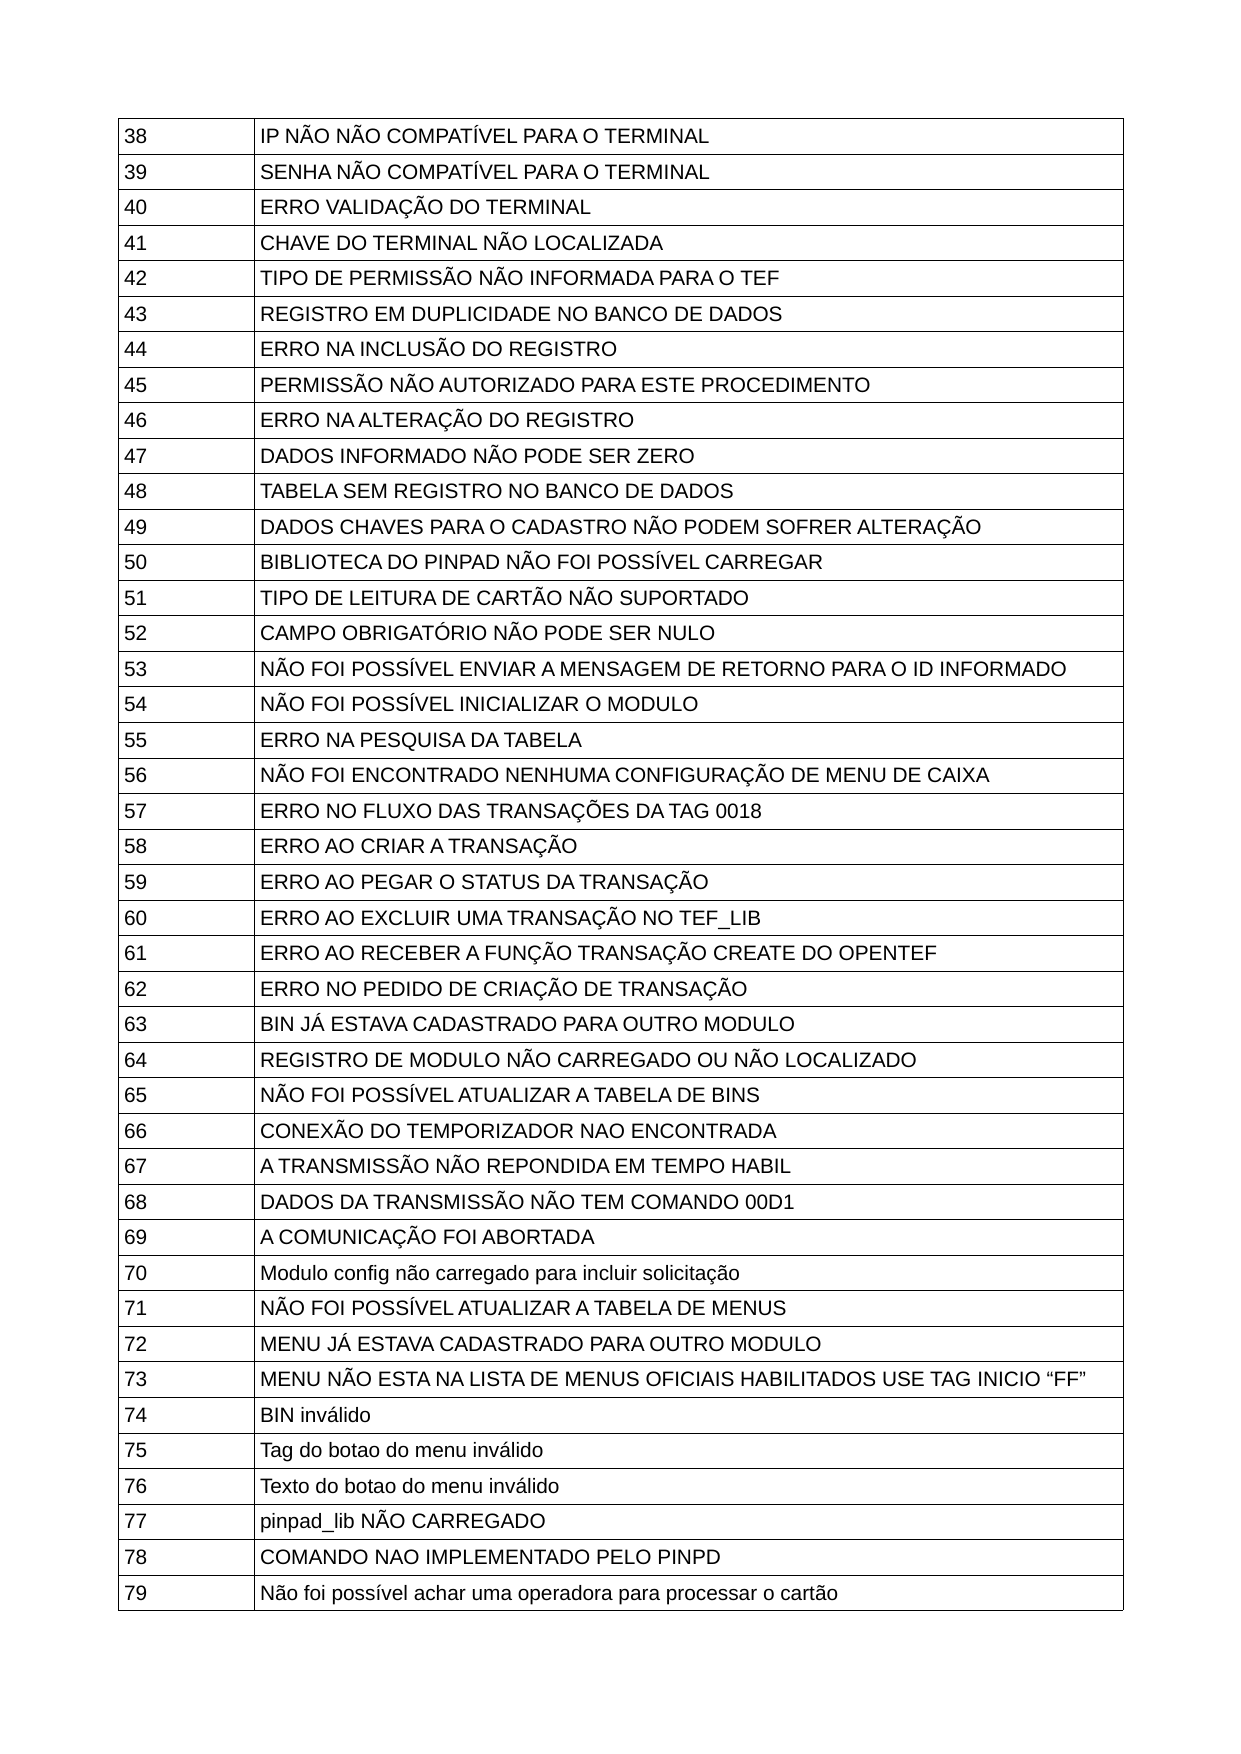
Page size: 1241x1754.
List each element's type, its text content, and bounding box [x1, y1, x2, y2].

table_cell 56 [119, 759, 254, 793]
table_cell Tag do botao do menu inválido [255, 1434, 1123, 1468]
table_cell TABELA SEM REGISTRO NO BANCO DE DADOS [255, 474, 1123, 509]
table_cell A COMUNICAÇÃO FOI ABORTADA [255, 1220, 1123, 1255]
table_cell 41 [119, 226, 254, 260]
table_cell 75 [119, 1434, 254, 1468]
table_cell 51 [119, 581, 254, 615]
table_cell A TRANSMISSÃO NÃO REPONDIDA EM TEMPO HABIL [255, 1149, 1123, 1184]
table_cell 65 [119, 1078, 254, 1113]
table_cell TIPO DE PERMISSÃO NÃO INFORMADA PARA O TEF [255, 261, 1123, 296]
table_cell 42 [119, 261, 254, 296]
table_cell 64 [119, 1043, 254, 1077]
table_cell NÃO FOI POSSÍVEL ATUALIZAR A TABELA DE BINS [255, 1078, 1123, 1113]
table_cell 45 [119, 368, 254, 402]
table_cell MENU JÁ ESTAVA CADASTRADO PARA OUTRO MODULO [255, 1327, 1123, 1361]
table_cell Modulo config não carregado para incluir solicitação [255, 1256, 1123, 1290]
table_cell 73 [119, 1362, 254, 1397]
table_cell 50 [119, 545, 254, 580]
table_cell Texto do botao do menu inválido [255, 1469, 1123, 1503]
table_cell 54 [119, 687, 254, 722]
table_cell 48 [119, 474, 254, 509]
table_cell 68 [119, 1185, 254, 1219]
table_cell SENHA NÃO COMPATÍVEL PARA O TERMINAL [255, 155, 1123, 189]
table_cell 70 [119, 1256, 254, 1290]
table_cell 59 [119, 865, 254, 899]
table_cell 63 [119, 1007, 254, 1042]
table_cell BIN inválido [255, 1398, 1123, 1432]
table_cell 40 [119, 190, 254, 225]
table_cell 69 [119, 1220, 254, 1255]
table_cell 71 [119, 1291, 254, 1326]
table_cell 39 [119, 155, 254, 189]
table_cell ERRO VALIDAÇÃO DO TERMINAL [255, 190, 1123, 225]
table_cell CHAVE DO TERMINAL NÃO LOCALIZADA [255, 226, 1123, 260]
table_cell Não foi possível achar uma operadora para processar o cartão [255, 1576, 1123, 1610]
table_cell 43 [119, 297, 254, 331]
table_cell 57 [119, 794, 254, 828]
table_cell ERRO AO RECEBER A FUNÇÃO TRANSAÇÃO CREATE DO OPENTEF [255, 936, 1123, 971]
table_cell 52 [119, 616, 254, 651]
table_cell 60 [119, 901, 254, 935]
table_cell 78 [119, 1540, 254, 1574]
table_cell MENU NÃO ESTA NA LISTA DE MENUS OFICIAIS HABILITADOS USE TAG INICIO “FF” [255, 1362, 1123, 1397]
table_cell 67 [119, 1149, 254, 1184]
table_cell REGISTRO DE MODULO NÃO CARREGADO OU NÃO LOCALIZADO [255, 1043, 1123, 1077]
table_cell 66 [119, 1114, 254, 1148]
table_cell ERRO NA PESQUISA DA TABELA [255, 723, 1123, 757]
table_cell NÃO FOI POSSÍVEL ATUALIZAR A TABELA DE MENUS [255, 1291, 1123, 1326]
table_cell ERRO NO PEDIDO DE CRIAÇÃO DE TRANSAÇÃO [255, 972, 1123, 1006]
table_cell 38 [119, 119, 254, 154]
table_cell BIBLIOTECA DO PINPAD NÃO FOI POSSÍVEL CARREGAR [255, 545, 1123, 580]
table_cell 44 [119, 332, 254, 367]
table_cell 47 [119, 439, 254, 473]
table_cell 62 [119, 972, 254, 1006]
table_cell REGISTRO EM DUPLICIDADE NO BANCO DE DADOS [255, 297, 1123, 331]
table_cell DADOS DA TRANSMISSÃO NÃO TEM COMANDO 00D1 [255, 1185, 1123, 1219]
table_cell DADOS INFORMADO NÃO PODE SER ZERO [255, 439, 1123, 473]
table_cell TIPO DE LEITURA DE CARTÃO NÃO SUPORTADO [255, 581, 1123, 615]
table_cell ERRO AO CRIAR A TRANSAÇÃO [255, 830, 1123, 864]
table_cell ERRO NO FLUXO DAS TRANSAÇÕES DA TAG 0018 [255, 794, 1123, 828]
table_cell 49 [119, 510, 254, 544]
table_cell NÃO FOI POSSÍVEL INICIALIZAR O MODULO [255, 687, 1123, 722]
table_cell DADOS CHAVES PARA O CADASTRO NÃO PODEM SOFRER ALTERAÇÃO [255, 510, 1123, 544]
table_cell 74 [119, 1398, 254, 1432]
table_cell COMANDO NAO IMPLEMENTADO PELO PINPD [255, 1540, 1123, 1574]
table_cell 58 [119, 830, 254, 864]
table_cell 79 [119, 1576, 254, 1610]
table_cell 61 [119, 936, 254, 971]
table_cell PERMISSÃO NÃO AUTORIZADO PARA ESTE PROCEDIMENTO [255, 368, 1123, 402]
table_cell NÃO FOI ENCONTRADO NENHUMA CONFIGURAÇÃO DE MENU DE CAIXA [255, 759, 1123, 793]
table_cell IP NÃO NÃO COMPATÍVEL PARA O TERMINAL [255, 119, 1123, 154]
table_cell 72 [119, 1327, 254, 1361]
table_cell pinpad_lib NÃO CARREGADO [255, 1505, 1123, 1539]
table_cell 53 [119, 652, 254, 686]
table_cell ERRO AO EXCLUIR UMA TRANSAÇÃO NO TEF_LIB [255, 901, 1123, 935]
table_cell ERRO NA ALTERAÇÃO DO REGISTRO [255, 403, 1123, 438]
table_cell ERRO AO PEGAR O STATUS DA TRANSAÇÃO [255, 865, 1123, 899]
table_cell CAMPO OBRIGATÓRIO NÃO PODE SER NULO [255, 616, 1123, 651]
table_cell BIN JÁ ESTAVA CADASTRADO PARA OUTRO MODULO [255, 1007, 1123, 1042]
table_cell 46 [119, 403, 254, 438]
table_cell 77 [119, 1505, 254, 1539]
table_cell CONEXÃO DO TEMPORIZADOR NAO ENCONTRADA [255, 1114, 1123, 1148]
table_cell 55 [119, 723, 254, 757]
table_cell 76 [119, 1469, 254, 1503]
table_cell ERRO NA INCLUSÃO DO REGISTRO [255, 332, 1123, 367]
table_cell NÃO FOI POSSÍVEL ENVIAR A MENSAGEM DE RETORNO PARA O ID INFORMADO [255, 652, 1123, 686]
